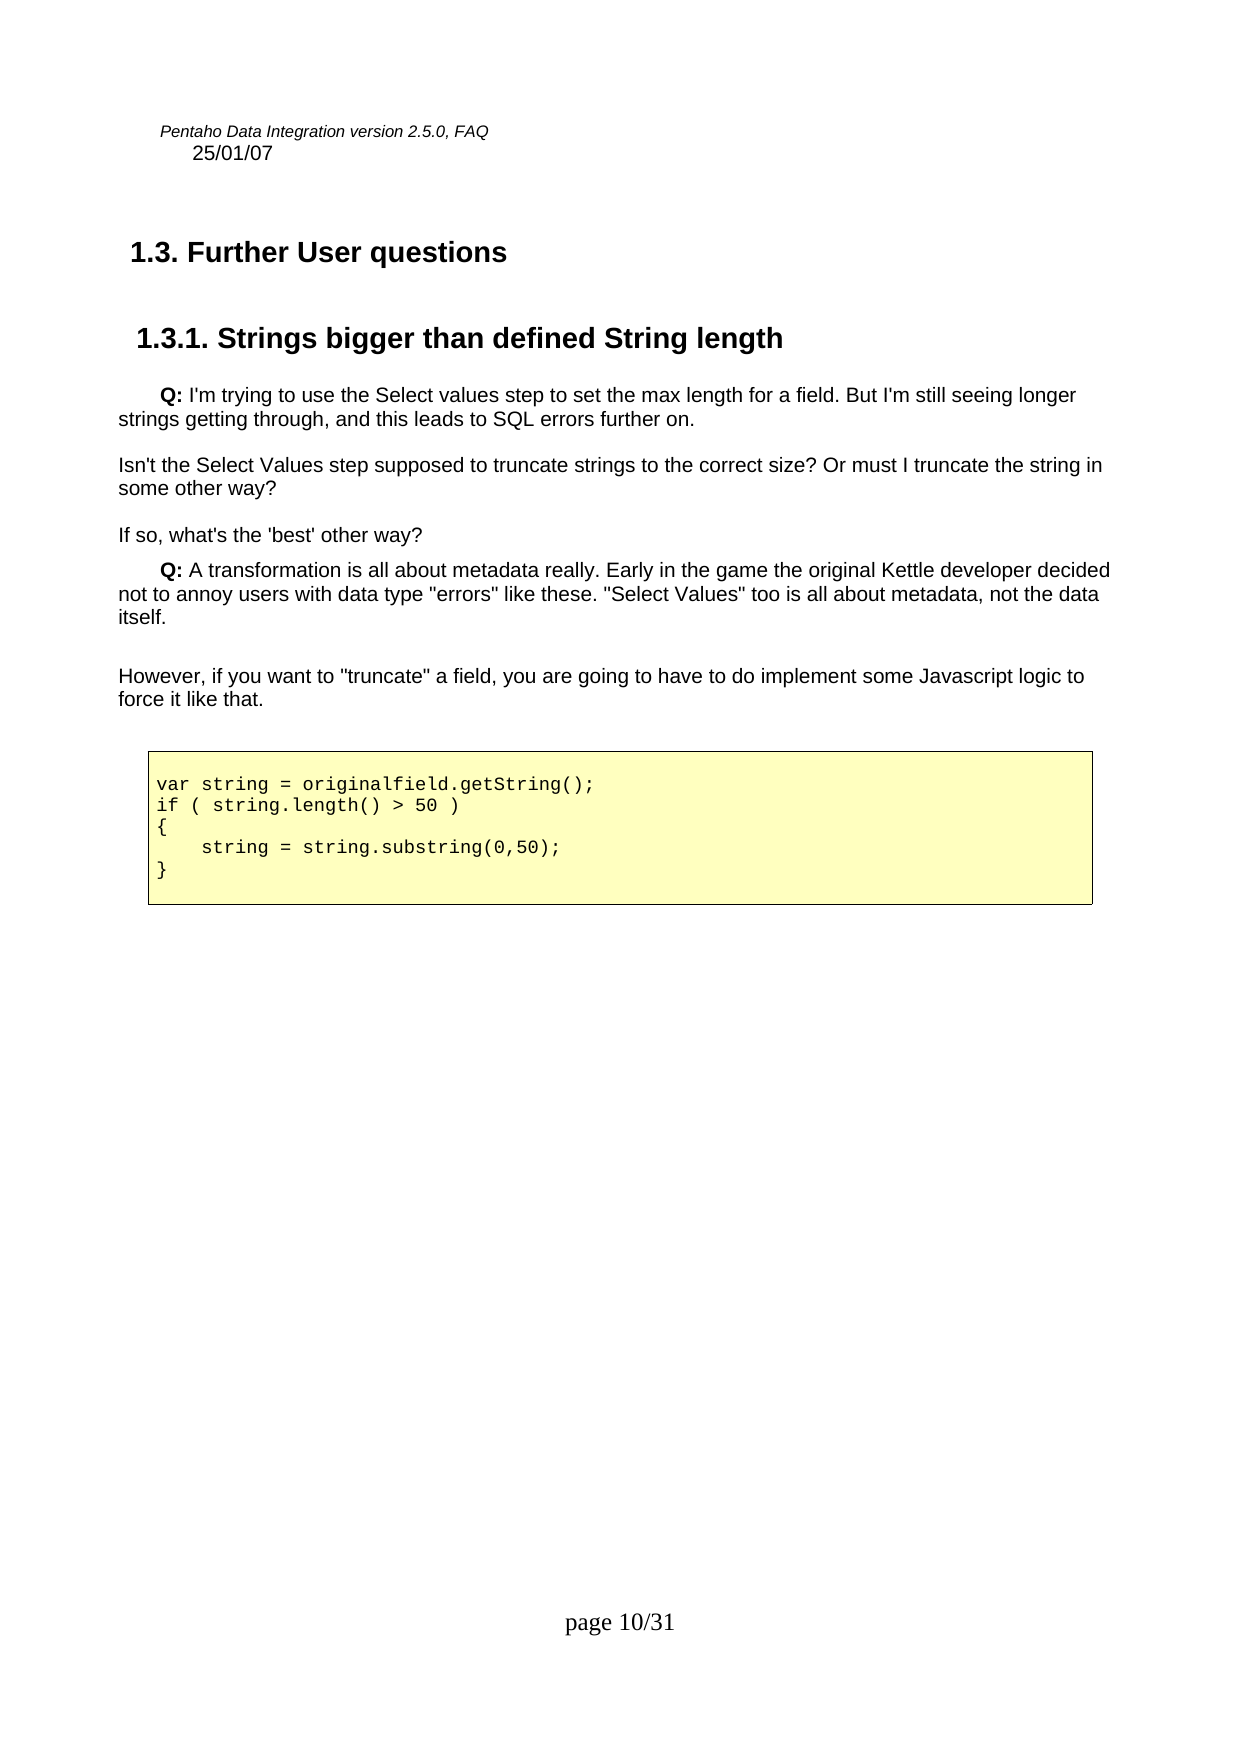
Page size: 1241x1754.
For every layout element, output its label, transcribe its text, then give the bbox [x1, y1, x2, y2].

text if ( string.length() > 50 ) [149, 793, 1092, 815]
subtitle Strings bigger than defined String length [136, 322, 1122, 354]
text string = string.substring(0,50); [149, 836, 1092, 857]
text { [149, 815, 1092, 836]
subtitle Further User questions [130, 236, 1122, 268]
text var string = originalfield.getString(); [149, 772, 1092, 793]
text Q: A transformation is all about metadata really. Early in the game the original Kettle developer decided not to annoy users with data type "errors" like these. "Select Values" too is all about metadata, not the data itself. [118, 559, 1122, 629]
text However, if you want to "truncate" a field, you are going to have to do implement some Javascript logic to force it like that. [118, 641, 1122, 711]
text } [149, 857, 1092, 878]
text Q: I'm trying to use the Select values step to set the max length for a field. But I'm still seeing longer strings getting through, and this leads to SQL errors further on. Isn't the Select Values step supposed to truncate strings to the correct size? Or must I truncate the string in some other way? If so, what's the 'best' other way? [118, 384, 1122, 546]
